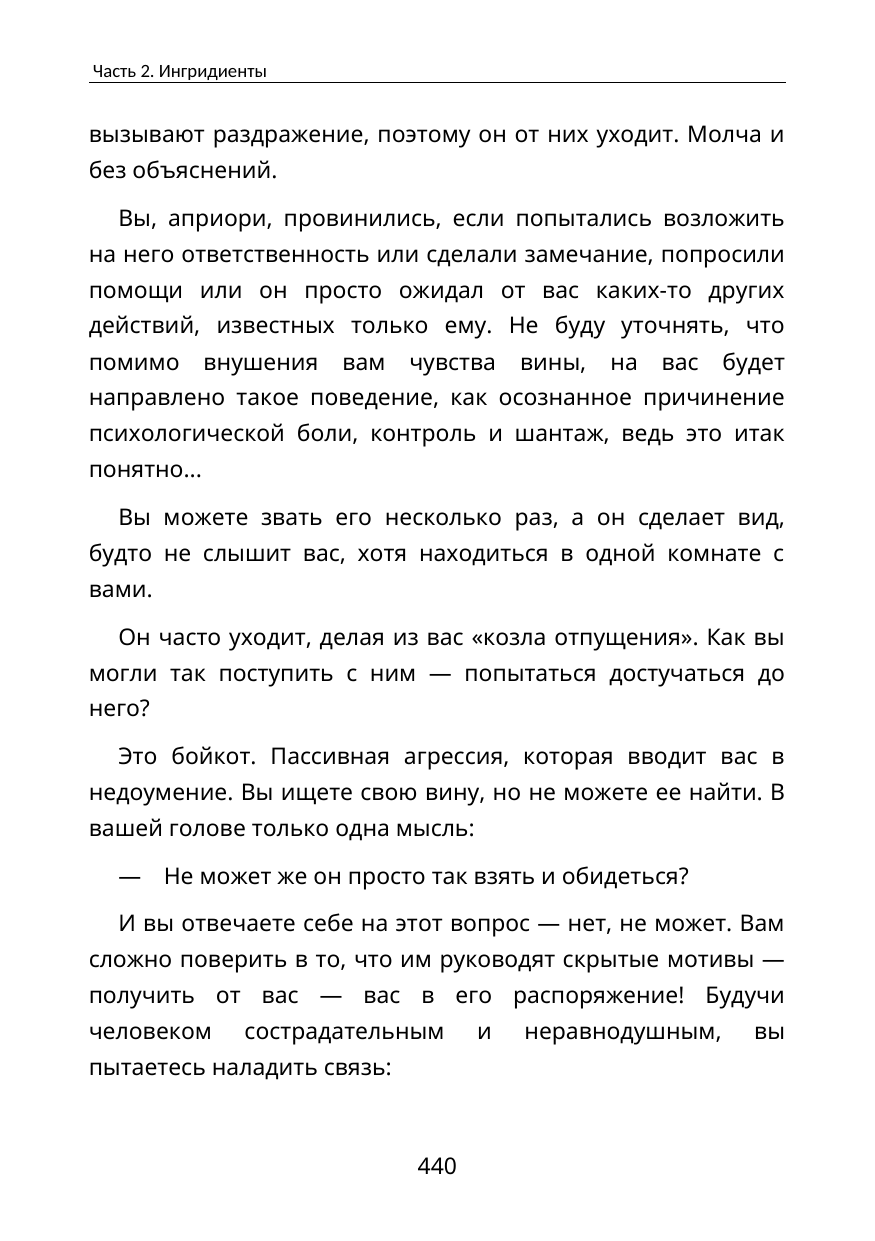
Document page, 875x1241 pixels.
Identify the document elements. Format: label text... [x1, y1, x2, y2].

list Не может же он просто так взять и обидеться? [88, 860, 786, 891]
text И вы отвечаете себе на этот вопрос — нет, не может. Вам сложно поверить в то, что им руководят скрытые мотивы — получить от вас — вас в его распоряжение! Будучи человеком сострадательным и неравнодушным, вы пытаетесь наладить связь: [88, 907, 786, 1082]
text Он часто уходит, делая из вас «козла отпущения». Как вы могли так поступить с ним — попытаться достучаться до него? [88, 621, 786, 724]
text Вы можете звать его несколько раз, а он сделает вид, будто не слышит вас, хотя находиться в одной комнате с вами. [88, 501, 786, 604]
text Это бойкот. Пассивная агрессия, которая вводит вас в недоумение. Вы ищете свою вину, но не можете ее найти. В вашей голове только одна мысль: [88, 740, 786, 843]
text вызывают раздражение, поэтому он от них уходит. Молча и без объяснений. [88, 118, 786, 185]
text Вы, априори, провинились, если попытались возложить на него ответственность или сделали замечание, попросили помощи или он просто ожидал от вас каких-то других действий, известных только ему. Не буду уточнять, что помимо внушения вам чувства вины, на вас будет направлено такое поведение, как осознанное причинение психологической боли, контроль и шантаж, ведь это итак понятно... [88, 202, 786, 484]
